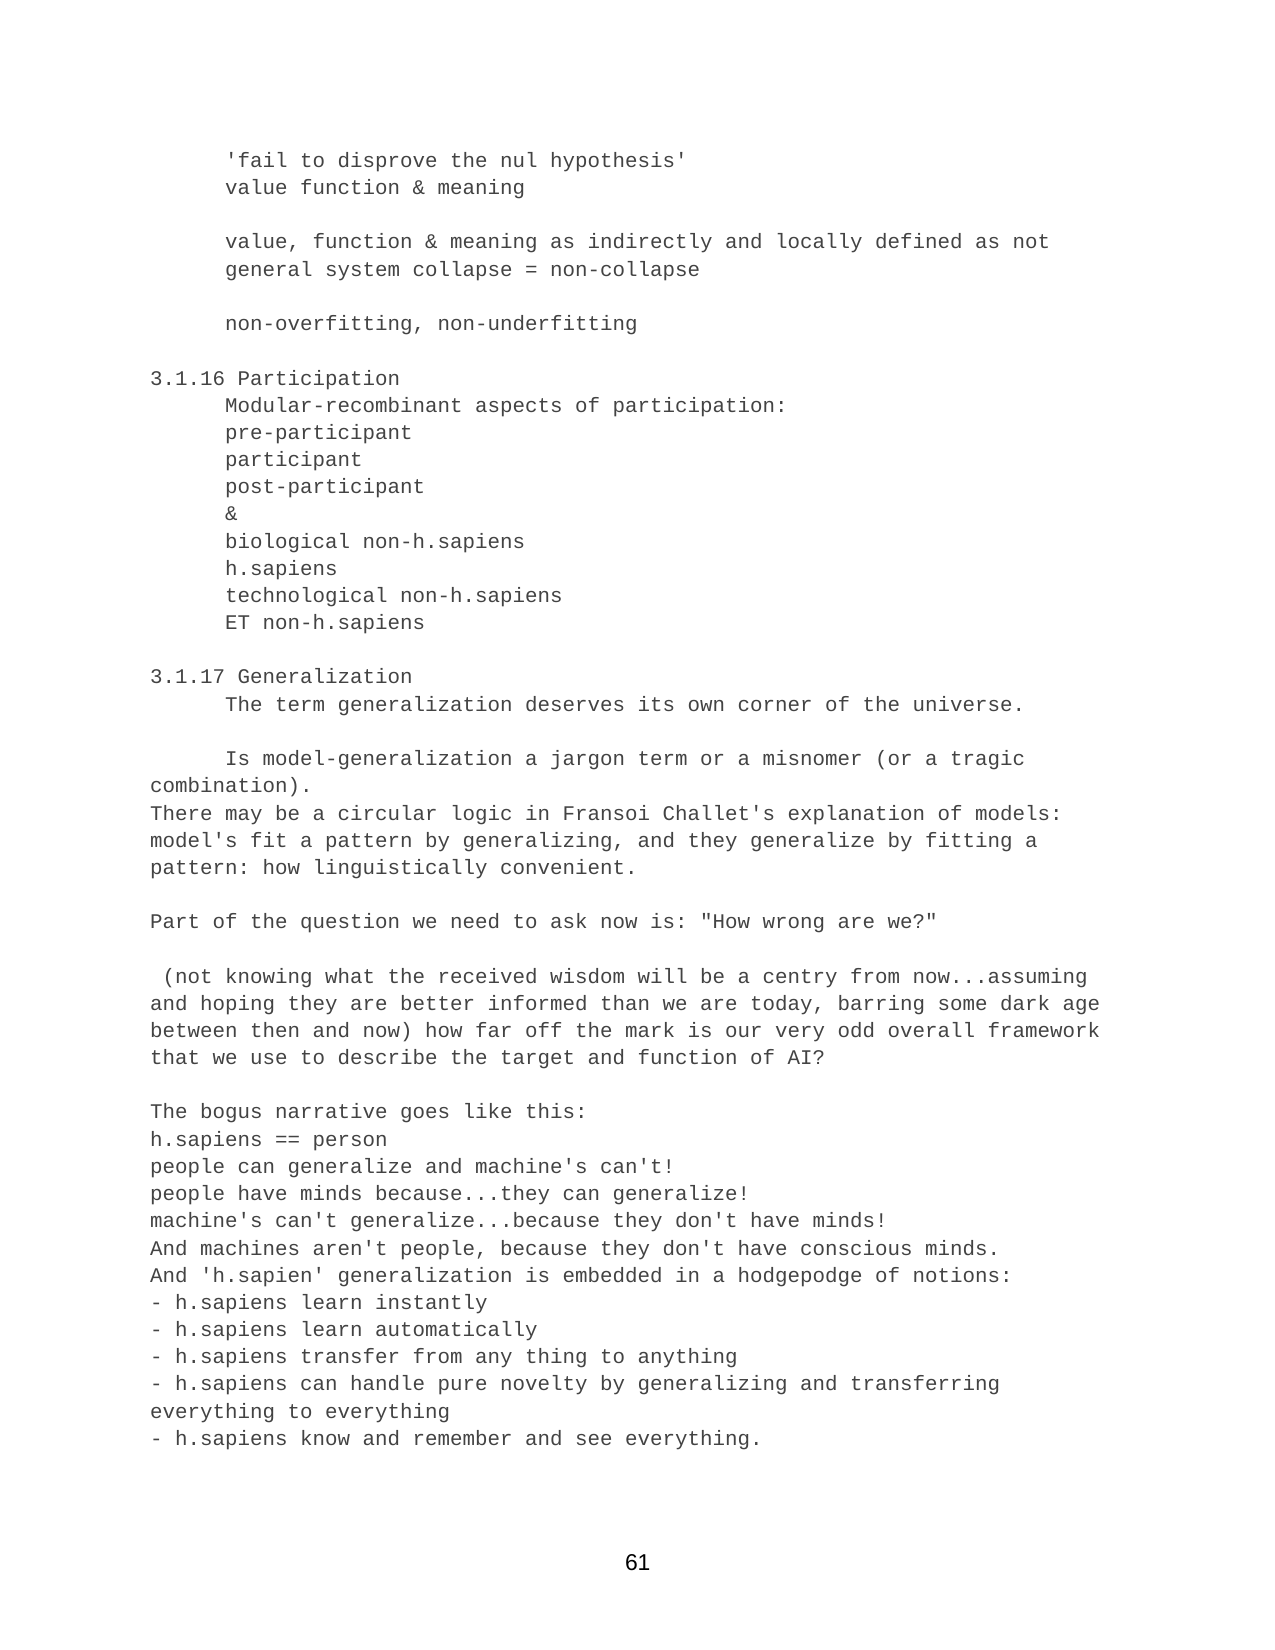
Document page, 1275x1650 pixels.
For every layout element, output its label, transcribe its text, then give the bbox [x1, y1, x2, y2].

text value function & meaning [225, 177, 1125, 201]
text machine's can't generalize...because they don't have minds! [150, 1210, 1125, 1234]
text - h.sapiens transfer from any thing to anything [150, 1346, 1125, 1370]
text - h.sapiens learn instantly [150, 1292, 1125, 1316]
text Is model-generalization a jargon term or a misnomer (or a tragic combination). [150, 748, 1125, 799]
text - h.sapiens know and remember and see everything. [150, 1428, 1125, 1451]
text h.sapiens == person [150, 1129, 1125, 1152]
text participant [150, 449, 1125, 473]
text (not knowing what the received wisdom will be a centry from now...assuming and hoping they are better informed than we are today, barring some dark age between then and now) how far off the mark is our very odd overall framework that we use to describe the target and function of AI? [150, 966, 1125, 1071]
text ET non-h.sapiens [150, 612, 1125, 636]
text The bogus narrative goes like this: [150, 1102, 1125, 1125]
text Part of the question we need to ask now is: "How wrong are we?" [150, 911, 1125, 935]
text technological non-h.sapiens [150, 585, 1125, 609]
text post-participant [150, 476, 1125, 500]
text Modular-recombinant aspects of participation: [150, 395, 1125, 418]
text - h.sapiens can handle pure novelty by generalizing and transferring everything to everything [150, 1373, 1125, 1424]
text non-overfitting, non-underfitting [150, 313, 1125, 337]
text 3.1.17 Generalization [150, 667, 1125, 690]
text And 'h.sapien' generalization is embedded in a hodgepodge of notions: [150, 1265, 1125, 1288]
text & [150, 503, 1125, 527]
text 'fail to disprove the nul hypothesis' [225, 150, 1125, 174]
text The term generalization deserves its own corner of the universe. [150, 694, 1125, 717]
text 3.1.16 Participation [150, 367, 1125, 391]
text value, function & meaning as indirectly and locally defined as not general system collapse = non-collapse [225, 232, 1125, 282]
text There may be a circular logic in Fransoi Challet's explanation of models: [150, 802, 1125, 826]
text - h.sapiens learn automatically [150, 1319, 1125, 1343]
text people have minds because...they can generalize! [150, 1183, 1125, 1207]
text biological non-h.sapiens [150, 531, 1125, 554]
text And machines aren't people, because they don't have conscious minds. [150, 1237, 1125, 1261]
text people can generalize and machine's can't! [150, 1156, 1125, 1179]
text pre-participant [150, 422, 1125, 446]
text h.sapiens [150, 558, 1125, 581]
text model's fit a pattern by generalizing, and they generalize by fitting a pattern: how linguistically convenient. [150, 830, 1125, 881]
